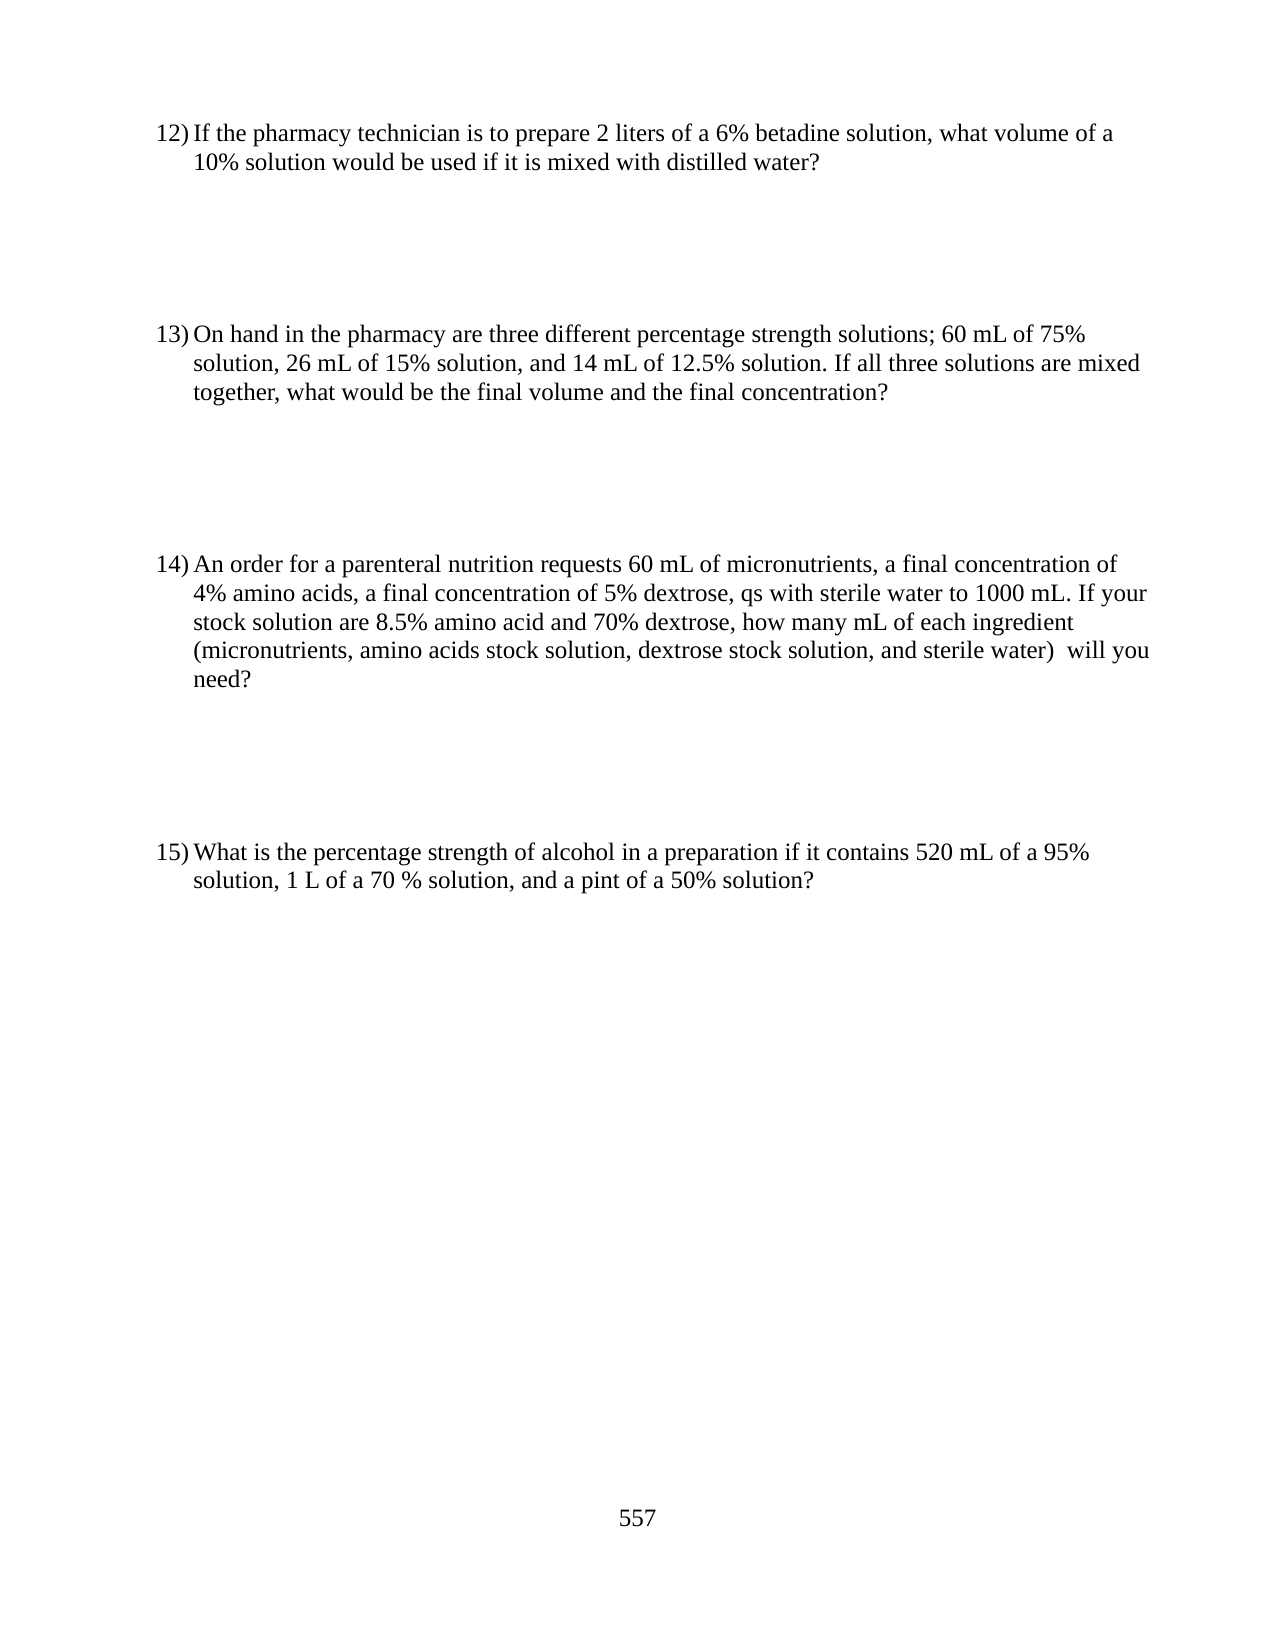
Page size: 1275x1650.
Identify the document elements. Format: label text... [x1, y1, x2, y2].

list If the pharmacy technician is to prepare 2 liters of a 6% betadine solution, what volume of a 10% solution would be used if it is mixed with distilled water? [156, 118, 1157, 176]
list On hand in the pharmacy are three different percentage strength solutions; 60 mL of 75% solution, 26 mL of 15% solution, and 14 mL of 12.5% solution. If all three solutions are mixed together, what would be the final volume and the final concentration? [156, 319, 1157, 406]
list An order for a parenteral nutrition requests 60 mL of micronutrients, a final concentration of 4% amino acids, a final concentration of 5% dextrose, qs with sterile water to 1000 mL. If your stock solution are 8.5% amino acid and 70% dextrose, how many mL of each ingredient (micronutrients, amino acids stock solution, dextrose stock solution, and sterile water) will you need? [156, 549, 1157, 693]
list What is the percentage strength of alcohol in a preparation if it contains 520 mL of a 95% solution, 1 L of a 70 % solution, and a pint of a 50% solution? [156, 837, 1157, 894]
